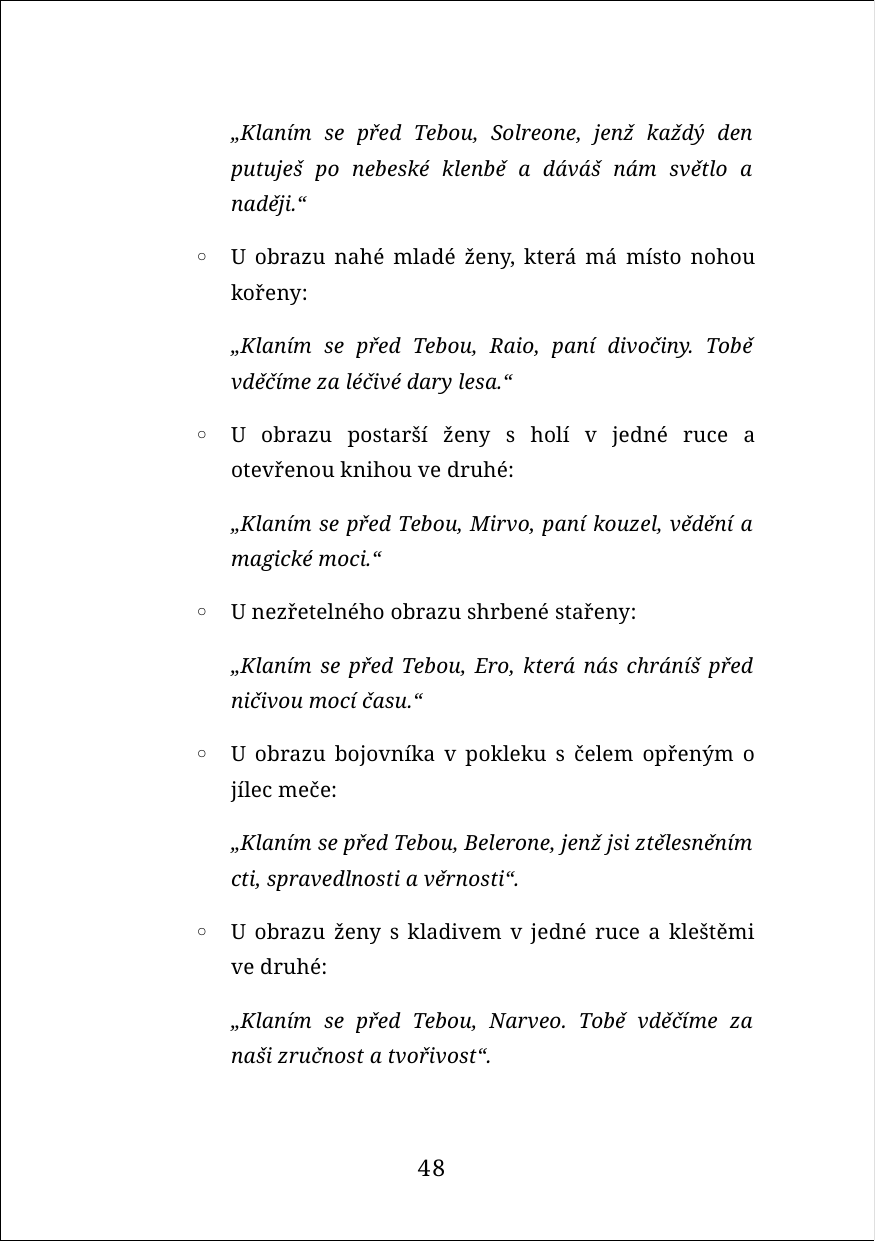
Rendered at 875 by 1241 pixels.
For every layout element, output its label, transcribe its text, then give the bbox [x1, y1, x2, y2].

list U obrazu nahé mladé ženy, která má místo nohou kořeny: [193, 242, 756, 306]
list „Klaním se před Tebou, Solreone, jenž každý den putuješ po nebeské klenbě a dáváš nám světlo a naději.“ [193, 118, 756, 218]
list „Klaním se před Tebou, Raio, paní divočiny. Tobě vděčíme za léčivé dary lesa.“ [193, 331, 756, 395]
list „Klaním se před Tebou, Mirvo, paní kouzel, vědění a magické moci.“ [193, 509, 756, 573]
list „Klaním se před Tebou, Belerone, jenž jsi ztělesněním cti, spravedlnosti a věrnosti“. [193, 828, 756, 892]
list U obrazu ženy s kladivem v jedné ruce a kleštěmi ve druhé: [193, 917, 756, 981]
list „Klaním se před Tebou, Ero, která nás chráníš před ničivou mocí času.“ [193, 651, 756, 715]
list U obrazu postarší ženy s holí v jedné ruce a otevřenou knihou ve druhé: [193, 420, 756, 484]
list „Klaním se před Tebou, Narveo. Tobě vděčíme za naši zručnost a tvořivost“. [193, 1006, 756, 1070]
list U obrazu bojovníka v pokleku s čelem opřeným o jílec meče: [193, 739, 756, 803]
list U nezřetelného obrazu shrbené stařeny: [193, 597, 756, 626]
